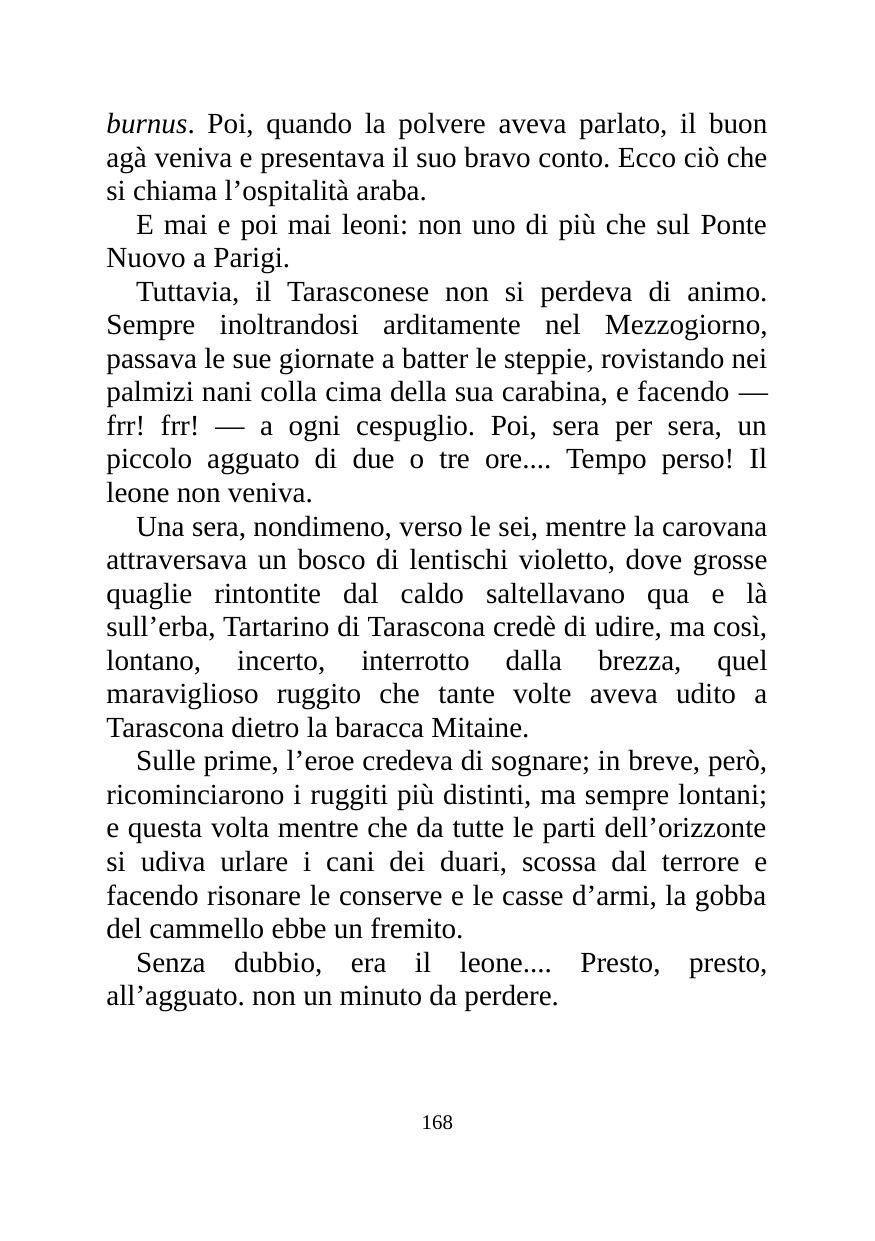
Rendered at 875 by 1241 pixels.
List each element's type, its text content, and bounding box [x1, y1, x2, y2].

text Tuttavia, il Tarasconese non si perdeva di animo. Sempre inoltrandosi arditamente nel Mezzogiorno, passava le sue giornate a batter le steppie, rovistando nei palmizi nani colla cima della sua carabina, e facendo — frr! frr! — a ogni cespuglio. Poi, sera per sera, un piccolo agguato di due o tre ore.... Tempo perso! Il leone non veniva. [106, 274, 768, 509]
text burnus. Poi, quando la polvere aveva parlato, il buon agà veniva e presentava il suo bravo conto. Ecco ciò che si chiama l’ospitalità araba. [106, 106, 768, 207]
text Una sera, nondimeno, verso le sei, mentre la carovana attraversava un bosco di lentischi violetto, dove grosse quaglie rintontite dal caldo saltellavano qua e là sull’erba, Tartarino di Tarascona credè di udire, ma così, lontano, incerto, interrotto dalla brezza, quel maraviglioso ruggito che tante volte aveva udito a Tarascona dietro la baracca Mitaine. [106, 509, 768, 743]
text Sulle prime, l’eroe credeva di sognare; in breve, però, ricominciarono i ruggiti più distinti, ma sempre lontani; e questa volta mentre che da tutte le parti dell’orizzonte si udiva urlare i cani dei duari, scossa dal terrore e facendo risonare le conserve e le casse d’armi, la gobba del cammello ebbe un fremito. [106, 743, 768, 945]
text E mai e poi mai leoni: non uno di più che sul Ponte Nuovo a Parigi. [106, 207, 768, 274]
text Senza dubbio, era il leone.... Presto, presto, all’agguato. non un minuto da perdere. [106, 945, 768, 1012]
